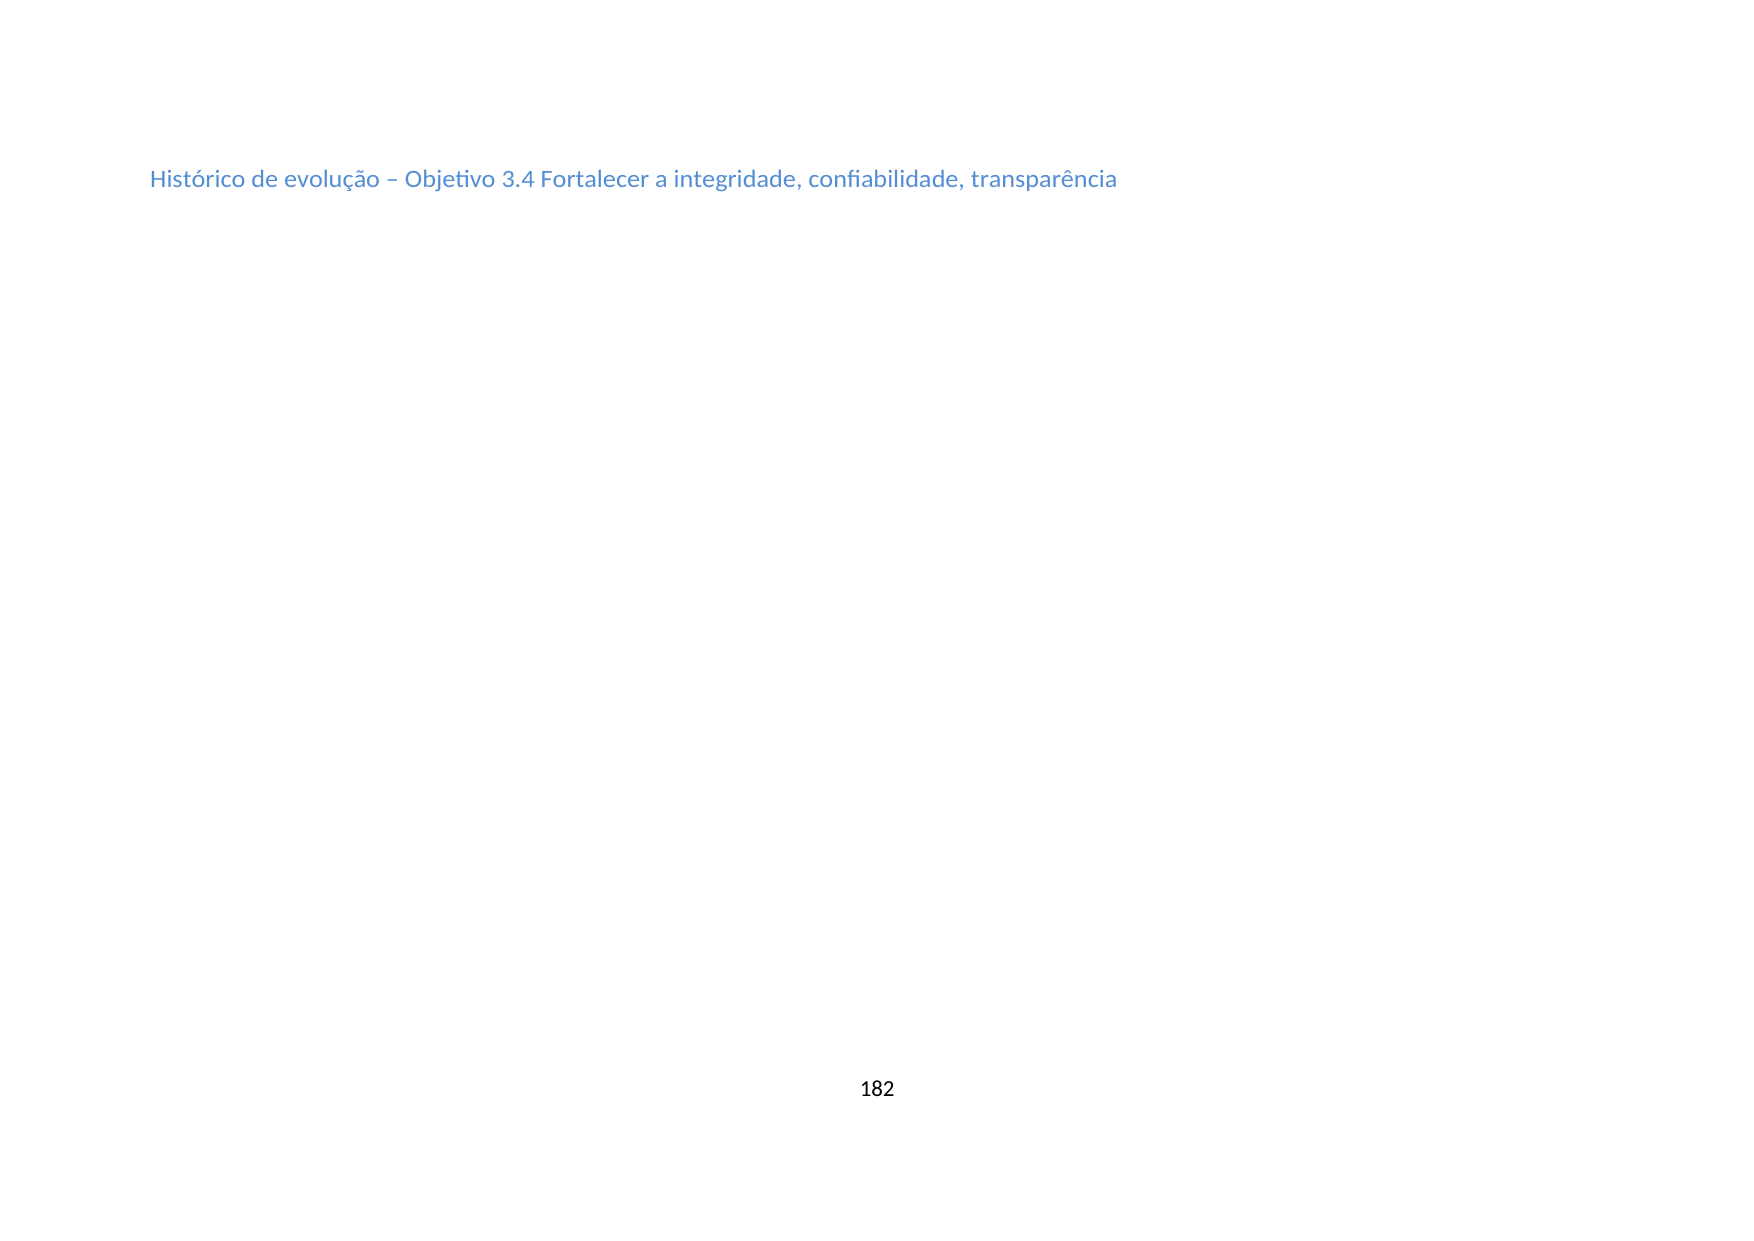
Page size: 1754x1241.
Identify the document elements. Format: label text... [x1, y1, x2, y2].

subtitle Histórico de evolução – Objetivo 3.4 Fortalecer a integridade, confiabilidade, transparência [150, 163, 1473, 193]
